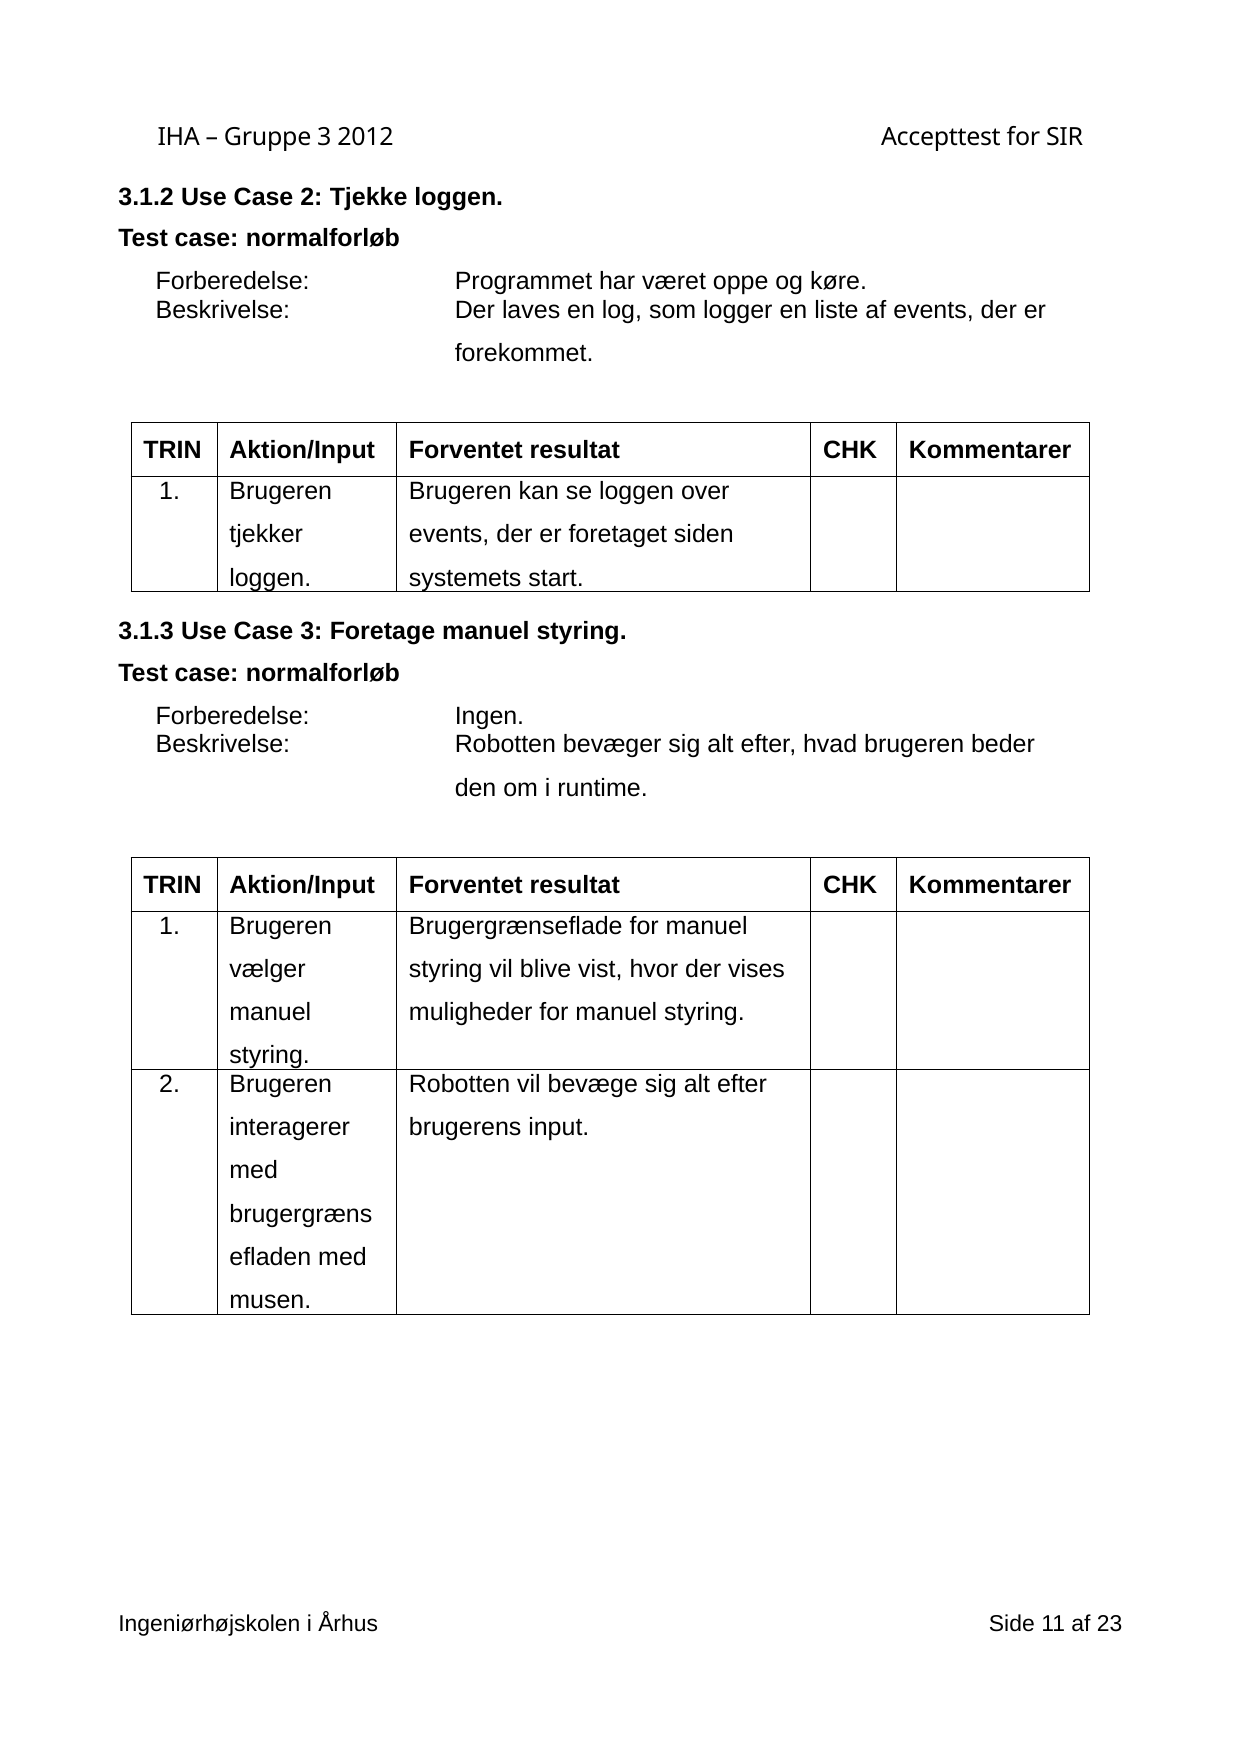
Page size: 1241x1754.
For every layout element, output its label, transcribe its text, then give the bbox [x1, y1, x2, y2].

table_header TRIN [132, 423, 217, 476]
table_cell Brugeren vælger manuel styring. [218, 912, 396, 1069]
table_cell Brugeren kan se loggen over events, der er foretaget siden systemets start. [397, 477, 810, 591]
table_cell Brugeren interagerer med brugergrænsefladen med musen. [218, 1070, 396, 1313]
table_header Programmet har været oppe og køre. [443, 266, 1089, 295]
table_cell [132, 912, 217, 1069]
text Test case: normalforløb [118, 658, 1122, 686]
table_cell Robotten vil bevæge sig alt efter brugerens input. [397, 1070, 810, 1313]
table_cell [897, 477, 1089, 591]
table_header Ingen. [443, 701, 1089, 729]
subtitle 3.1.2 Use Case 2: Tjekke loggen. [118, 182, 1122, 210]
table_cell [897, 912, 1089, 1069]
table_cell Brugeren tjekker loggen. [218, 477, 396, 591]
table_header Aktion/Input [218, 423, 396, 476]
subtitle 3.1.3 Use Case 3: Foretage manuel styring. [118, 616, 1122, 645]
table_header Kommentarer [897, 423, 1089, 476]
table_header Aktion/Input [218, 858, 396, 911]
table_header Forventet resultat [397, 423, 810, 476]
table_cell Brugergrænseflade for manuel styring vil blive vist, hvor der vises muligheder for manuel styring. [397, 912, 810, 1069]
table_header CHK [811, 858, 896, 911]
table_cell [897, 1070, 1089, 1313]
table_cell Robotten bevæger sig alt efter, hvad brugeren beder den om i runtime. [443, 730, 1089, 814]
table_header Forberedelse: [144, 266, 443, 295]
table_cell Der laves en log, som logger en liste af events, der er forekommet. [443, 295, 1089, 379]
table_cell [811, 1070, 896, 1313]
table_cell Beskrivelse: [144, 295, 443, 379]
table_header TRIN [132, 858, 217, 911]
table_cell [132, 1070, 217, 1313]
table_header Forventet resultat [397, 858, 810, 911]
table_cell [811, 477, 896, 591]
table_header CHK [811, 423, 896, 476]
text Test case: normalforløb [118, 223, 1122, 252]
table_cell [811, 912, 896, 1069]
table_cell Beskrivelse: [144, 730, 443, 814]
table_header Forberedelse: [144, 701, 443, 729]
table_header Kommentarer [897, 858, 1089, 911]
table_cell [132, 477, 217, 591]
